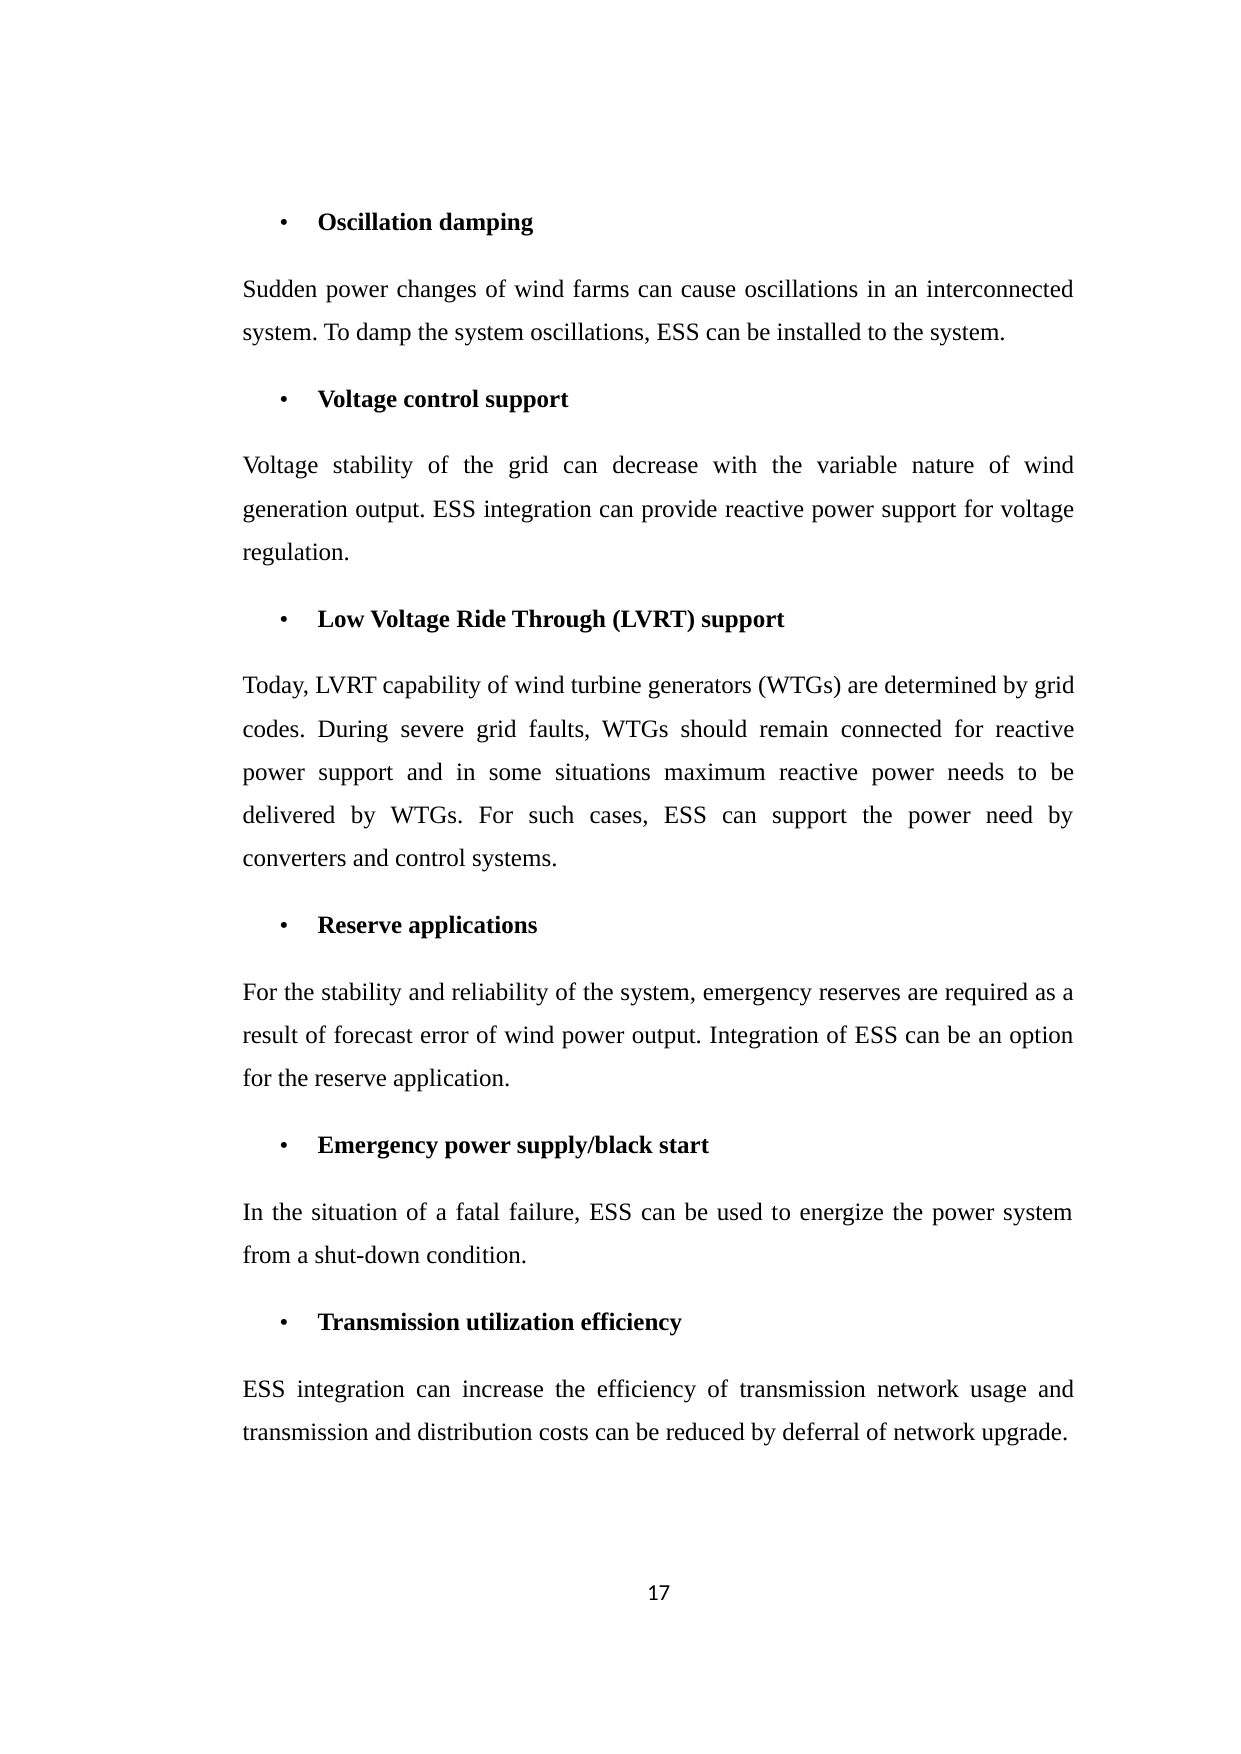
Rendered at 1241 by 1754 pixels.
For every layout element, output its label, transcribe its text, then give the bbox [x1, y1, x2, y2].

list Low Voltage Ride Through (LVRT) support [280, 604, 1075, 632]
list Transmission utilization efficiency [280, 1307, 1075, 1336]
text For the stability and reliability of the system, emergency reserves are required as a result of forecast error of wind power output. Integration of ESS can be an option for the reserve application. [242, 977, 1075, 1092]
text Sudden power changes of wind farms can cause oscillations in an interconnected system. To damp the system oscillations, ESS can be installed to the system. [242, 274, 1075, 346]
text Voltage stability of the grid can decrease with the variable nature of wind generation output. ESS integration can provide reactive power support for voltage regulation. [242, 451, 1075, 566]
text Today, LVRT capability of wind turbine generators (WTGs) are determined by grid codes. During severe grid faults, WTGs should remain connected for reactive power support and in some situations maximum reactive power needs to be delivered by WTGs. For such cases, ESS can support the power need by converters and control systems. [242, 671, 1075, 872]
text In the situation of a fatal failure, ESS can be used to energize the power system from a shut-down condition. [242, 1197, 1075, 1269]
list Oscillation damping [280, 207, 1075, 236]
list Reserve applications [280, 910, 1075, 939]
list Emergency power supply/black start [280, 1130, 1075, 1159]
text ESS integration can increase the efficiency of transmission network usage and transmission and distribution costs can be reduced by deferral of network upgrade. [242, 1374, 1075, 1446]
list Voltage control support [280, 384, 1075, 412]
